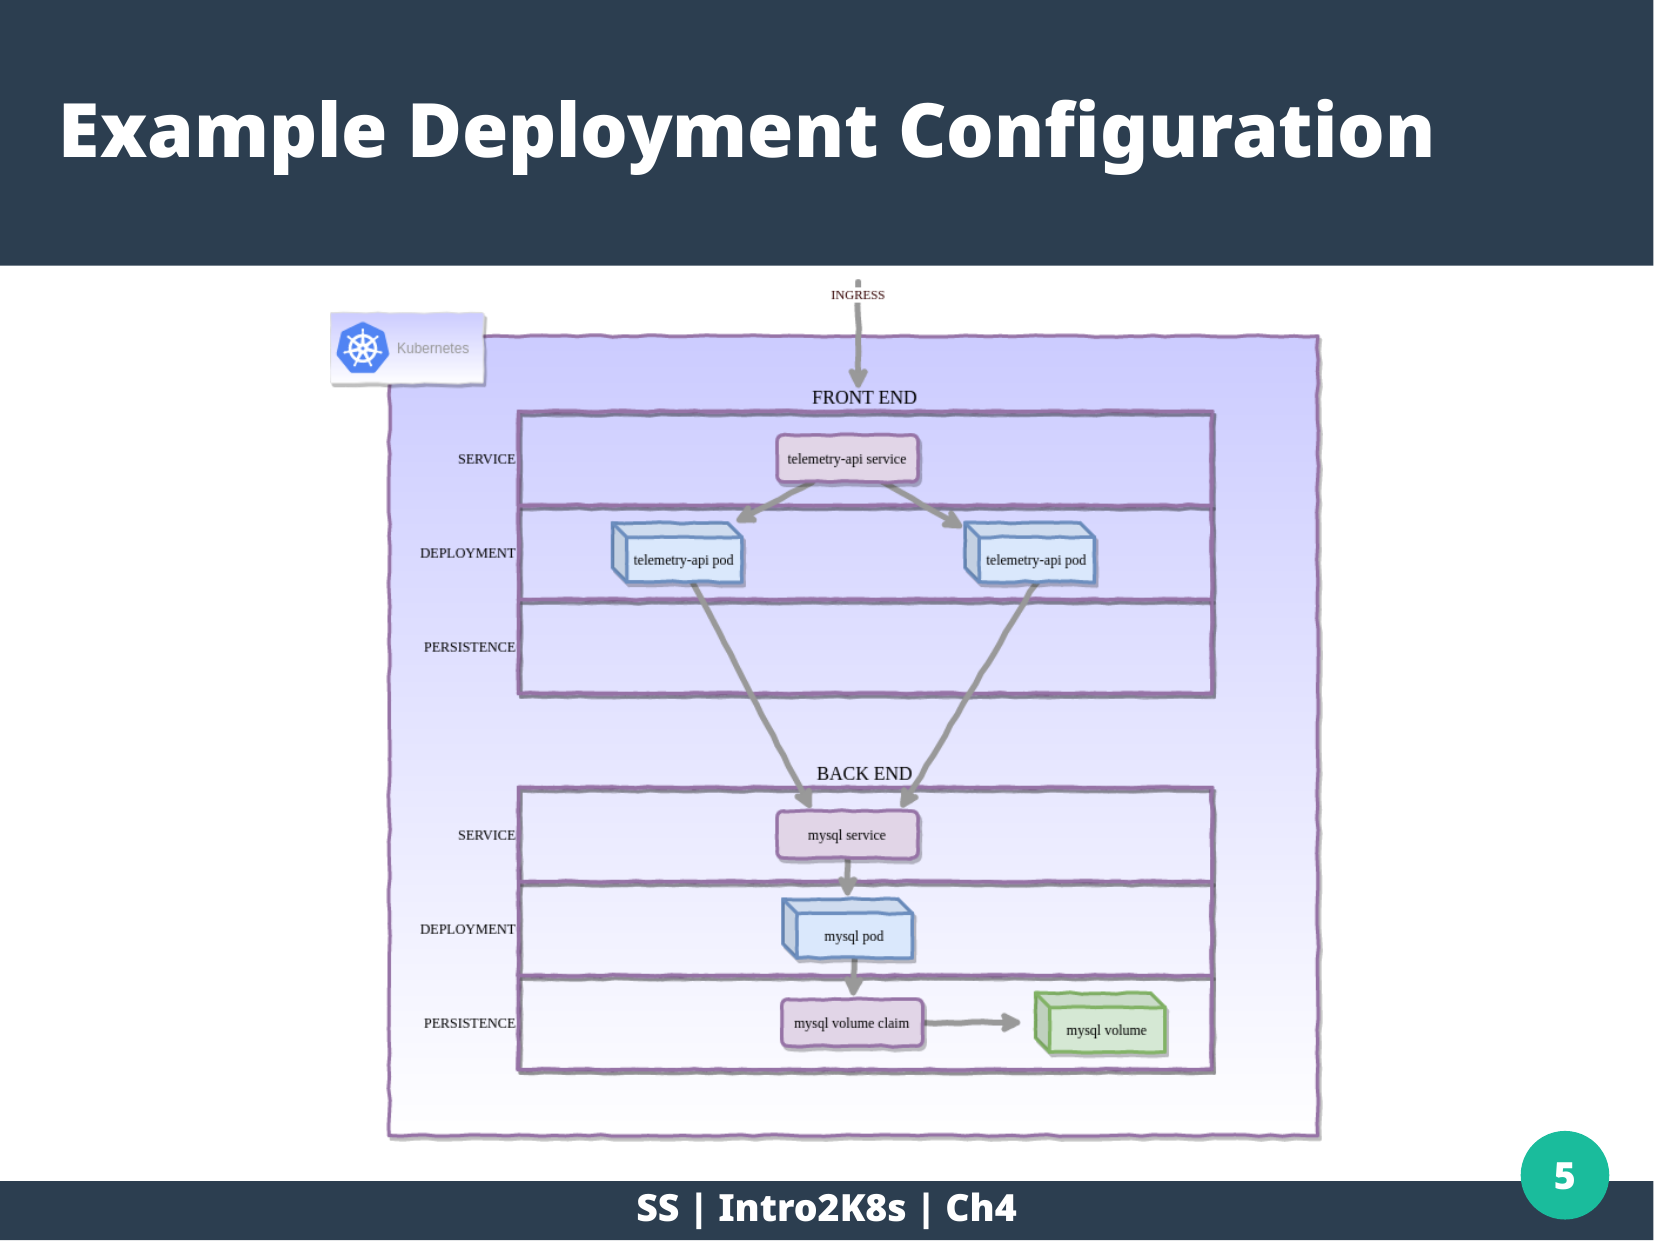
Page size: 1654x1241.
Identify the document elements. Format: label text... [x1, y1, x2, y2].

title Example Deployment Configuration [59, 49, 1595, 207]
picture [330, 271, 1323, 1142]
